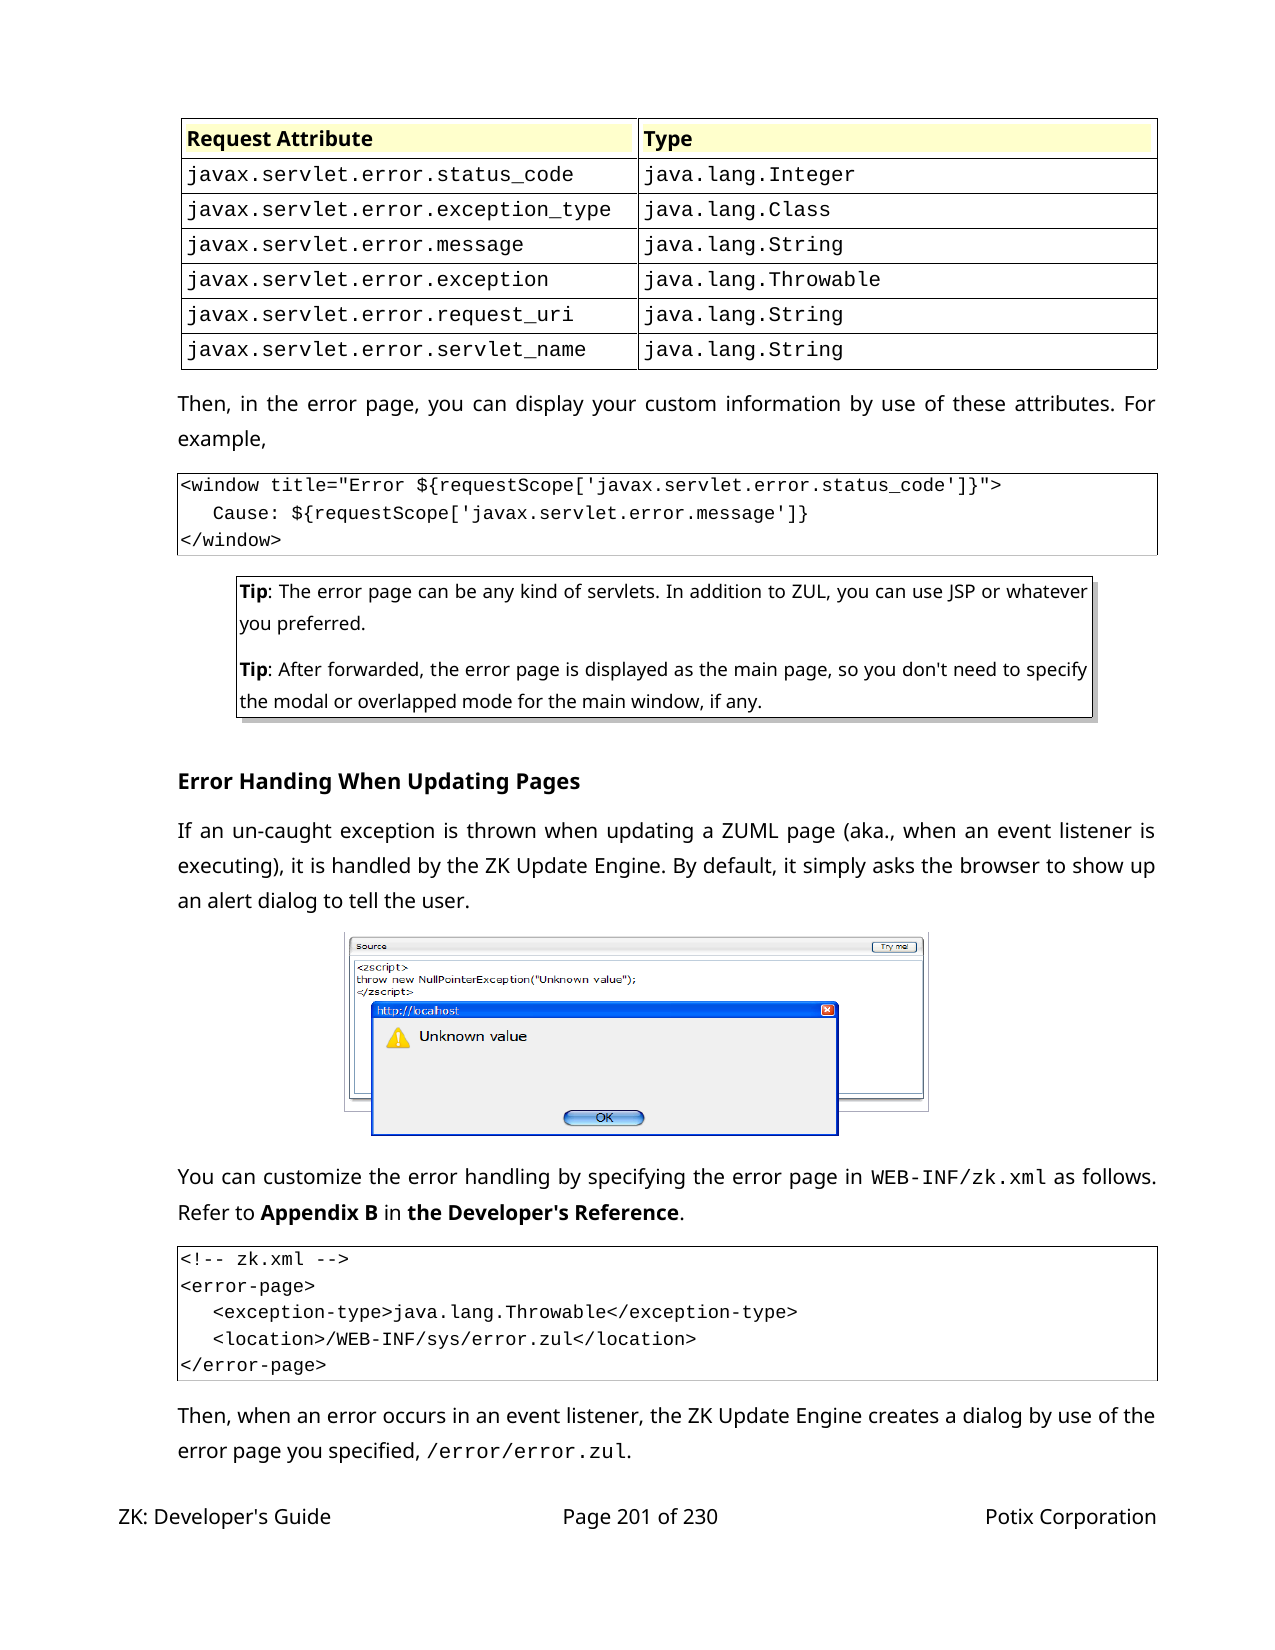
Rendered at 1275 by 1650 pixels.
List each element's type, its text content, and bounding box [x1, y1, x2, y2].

text Tip: The error page can be any kind of servlets. In addition to ZUL, you can use JSP or whatever you preferred. [237, 577, 1092, 636]
table_cell java.lang.Class [639, 194, 1157, 228]
text Then, in the error page, you can display your custom information by use of these attributes. For example, [177, 389, 1157, 453]
table_cell javax.servlet.error.servlet_name [182, 334, 637, 369]
text Tip: After forwarded, the error page is displayed as the main page, so you don't need to specify the modal or overlapped mode for the main window, if any. [237, 654, 1092, 717]
text Then, when an error occurs in an event listener, the ZK Update Engine creates a dialog by use of the error page you specified, /error/error.zul. [177, 1401, 1157, 1465]
text If an un-caught exception is thrown when updating a ZUML page (aka., when an event listener is executing), it is handled by the ZK Update Engine. By default, it simply asks the browser to show up an alert dialog to tell the user. [177, 816, 1157, 915]
table_cell javax.servlet.error.exception_type [182, 194, 637, 228]
text You can customize the error handling by specifying the error page in WEB-INF/zk.xml as follows. Refer to Appendix B in the Developer's Reference. [177, 1162, 1157, 1226]
text Cause: ${requestScope['javax.servlet.error.message']} [178, 501, 1157, 525]
text </window> [178, 528, 1157, 555]
text <error-page> <exception-type>java.lang.Throwable</exception-type> <location>/WEB-INF/sys/error.zul</location> </error-page> [178, 1274, 1157, 1380]
table_cell java.lang.String [639, 229, 1157, 263]
table_cell java.lang.Throwable [639, 264, 1157, 298]
table_cell javax.servlet.error.request_uri [182, 299, 637, 333]
table_cell javax.servlet.error.status_code [182, 159, 637, 193]
picture [342, 932, 933, 1138]
table_cell java.lang.Integer [639, 159, 1157, 193]
table_header Request Attribute [182, 119, 637, 158]
subtitle Error Handing When Updating Pages [177, 766, 1157, 796]
table_cell javax.servlet.error.message [182, 229, 637, 263]
table_header Type [639, 119, 1157, 158]
table_cell java.lang.String [639, 299, 1157, 333]
table_cell javax.servlet.error.exception [182, 264, 637, 298]
text <window title="Error ${requestScope['javax.servlet.error.status_code']}"> [178, 474, 1157, 498]
table_cell java.lang.String [639, 334, 1157, 369]
text <!-- zk.xml --> [178, 1247, 1157, 1271]
